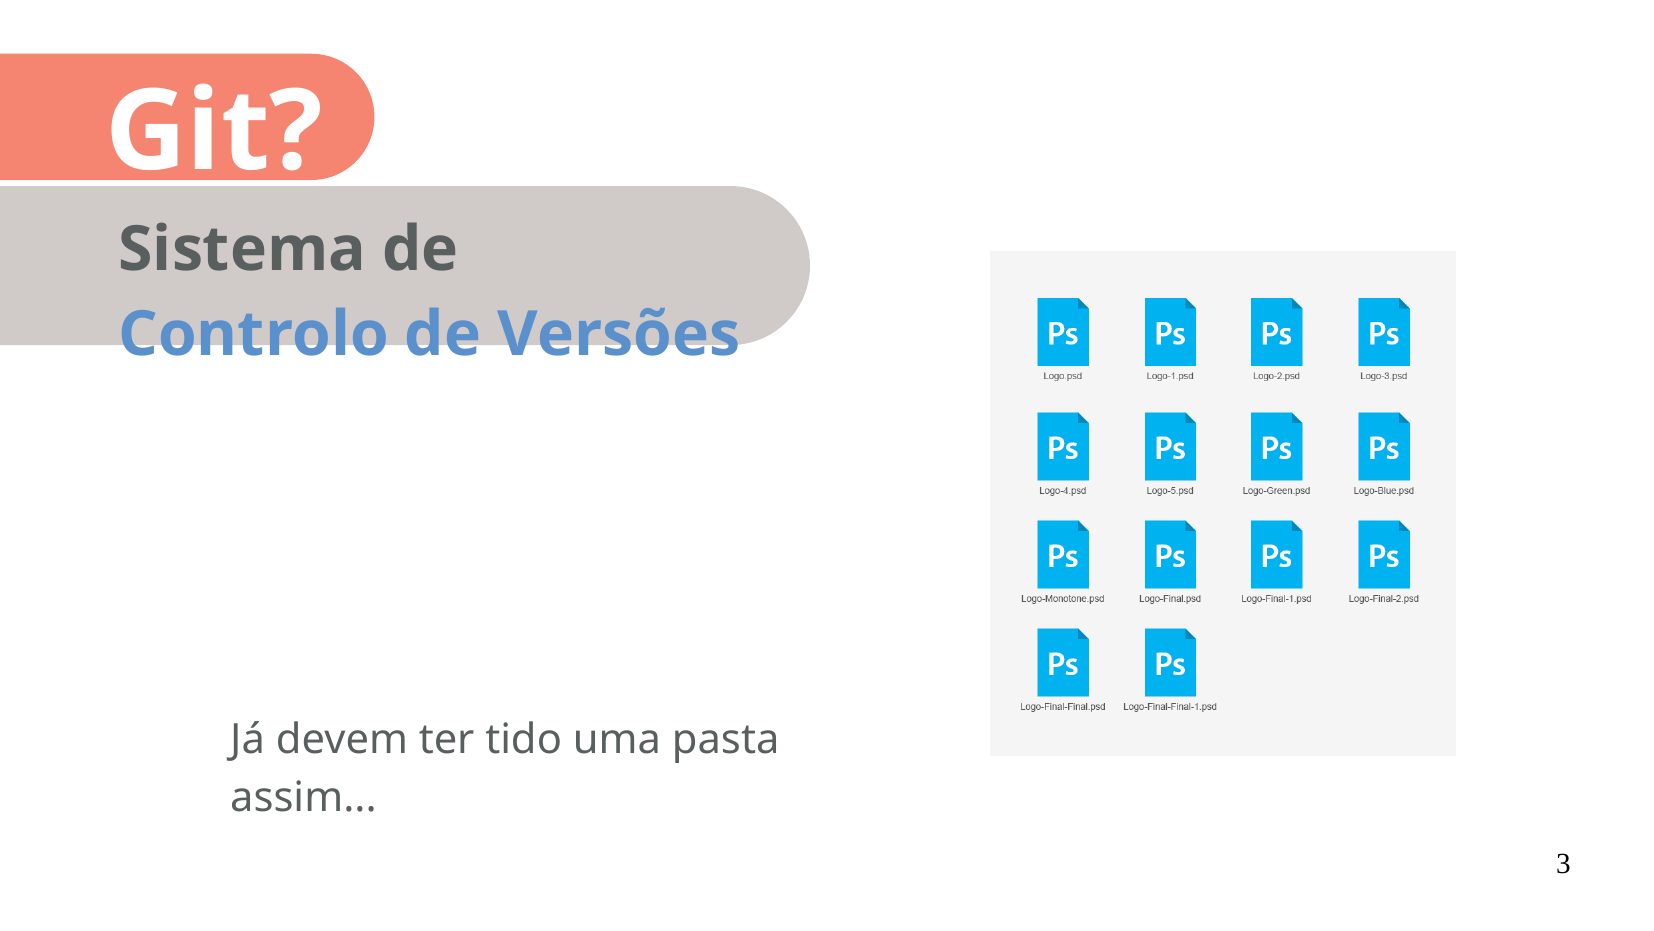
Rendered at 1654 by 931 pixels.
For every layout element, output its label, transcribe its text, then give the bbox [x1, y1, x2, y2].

title Git? [105, 48, 451, 204]
text_box [451, 186, 770, 196]
text_box [0, 186, 105, 346]
text_box Sistema de Controlo de Versões [103, 196, 822, 362]
picture [990, 251, 1456, 756]
text_box [0, 53, 105, 181]
text_box Já devem ter tido uma pasta assim... [180, 701, 948, 852]
